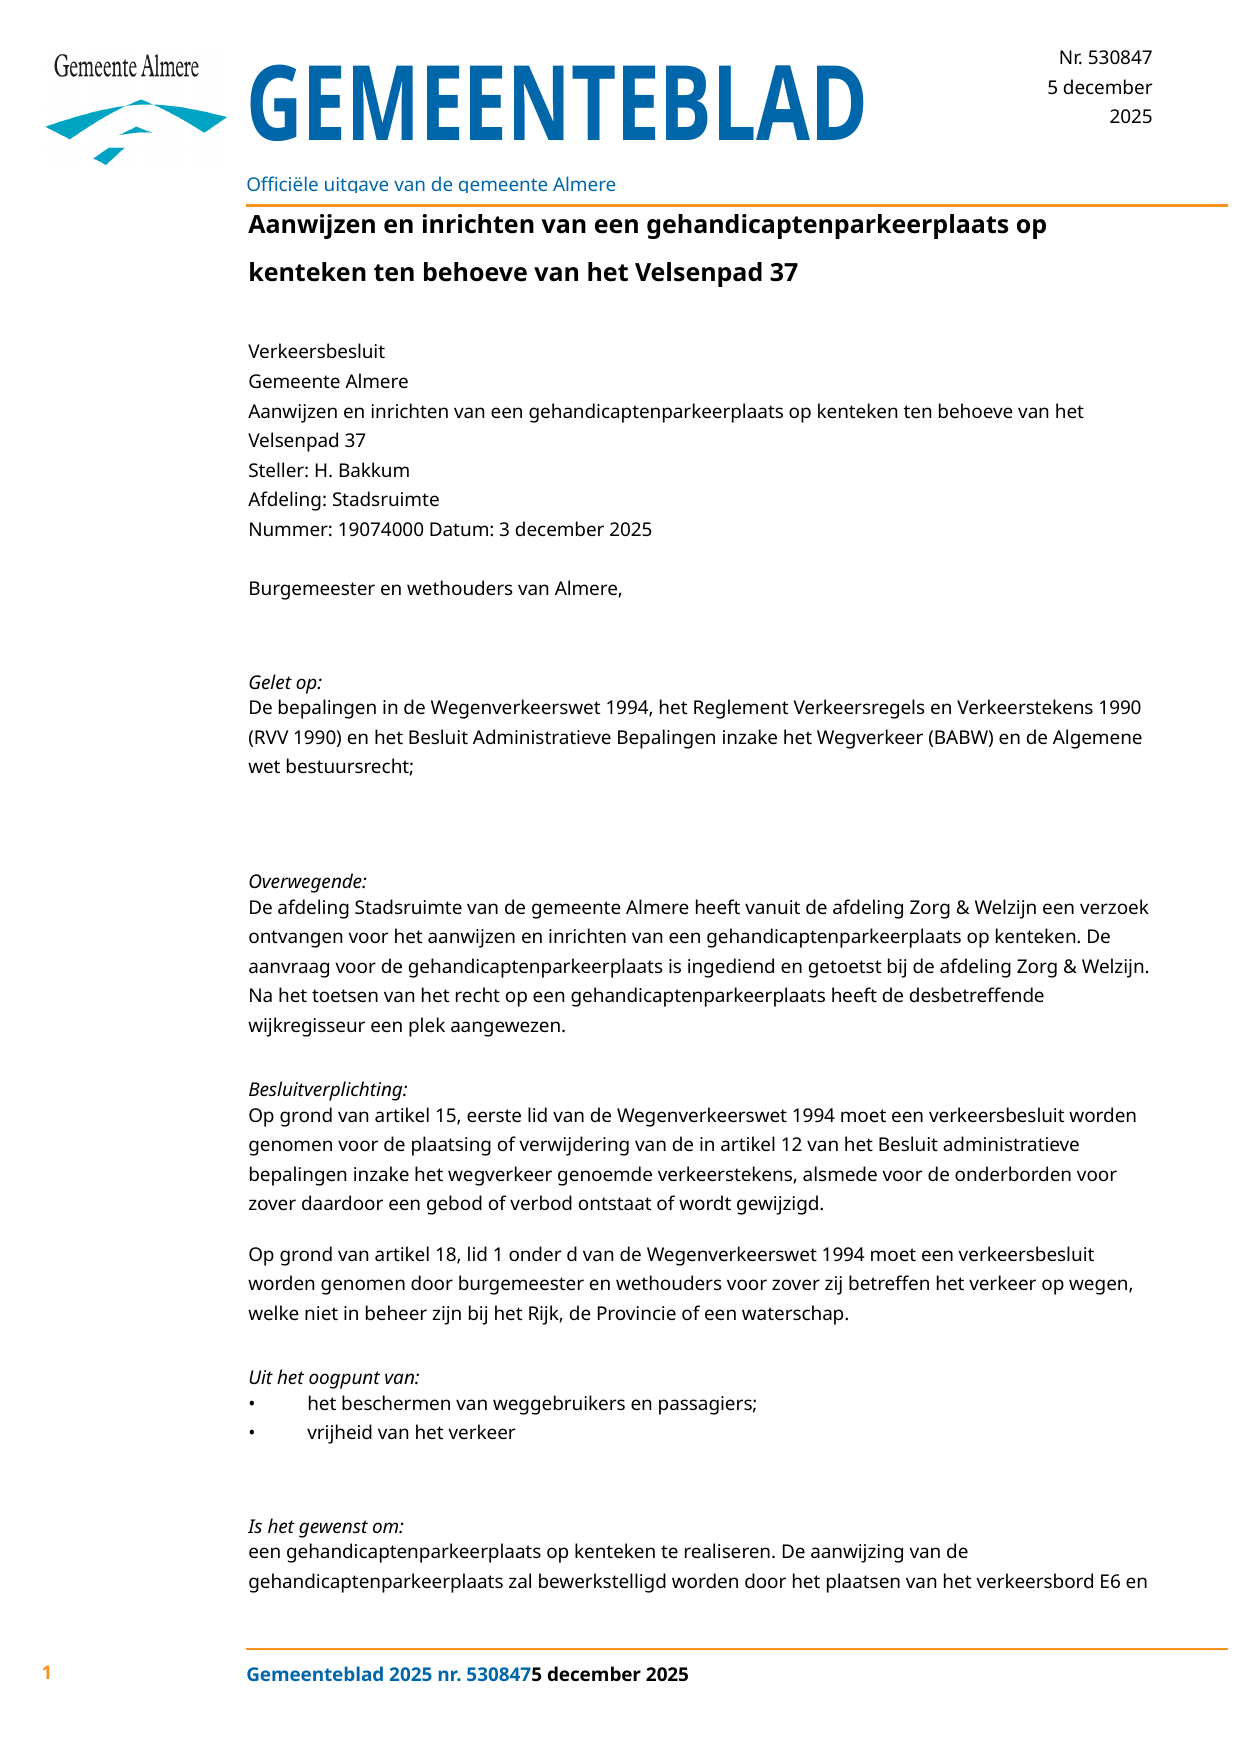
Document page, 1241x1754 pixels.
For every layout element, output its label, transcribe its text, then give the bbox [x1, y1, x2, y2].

text Uit het oogpunt van: [248, 1364, 1152, 1390]
text Overwegende: [248, 868, 1152, 894]
text Gelet op: [248, 669, 1152, 694]
text De afdeling Stadsruimte van de gemeente Almere heeft vanuit de afdeling Zorg & Welzijn een verzoek ontvangen voor het aanwijzen en inrichten van een gehandicaptenparkeerplaats op kenteken. De aanvraag voor de gehandicaptenparkeerplaats is ingediend en getoetst bij de afdeling Zorg & Welzijn. Na het toetsen van het recht op een gehandicaptenparkeerplaats heeft de desbetreffende wijkregisseur een plek aangewezen. [248, 894, 1152, 1038]
text Is het gewenst om: [248, 1513, 1152, 1539]
text De bepalingen in de Wegenverkeerswet 1994, het Reglement Verkeersregels en Verkeerstekens 1990 (RVV 1990) en het Besluit Administratieve Bepalingen inzake het Wegverkeer (BABW) en de Algemene wet bestuursrecht; [248, 694, 1152, 779]
text Aanwijzen en inrichten van een gehandicaptenparkeerplaats op kenteken ten behoeve van het Velsenpad 37 [248, 398, 1152, 453]
list het beschermen van weggebruikers en passagiers; [248, 1390, 1152, 1416]
text Besluitverplichting: [248, 1076, 1152, 1102]
text Aanwijzen en inrichten van een gehandicaptenparkeerplaats op kenteken ten behoeve van het Velsenpad 37 [248, 207, 1152, 288]
text Op grond van artikel 15, eerste lid van de Wegenverkeerswet 1994 moet een verkeersbesluit worden genomen voor de plaatsing of verwijdering van de in artikel 12 van het Besluit administratieve bepalingen inzake het wegverkeer genoemde verkeerstekens, alsmede voor de onderborden voor zover daardoor een gebod of verbod ontstaat of wordt gewijzigd. [248, 1102, 1152, 1216]
text Nummer: 19074000 Datum: 3 december 2025 [248, 516, 1152, 542]
text Steller: H. Bakkum [248, 457, 1152, 483]
picture [41, 47, 231, 172]
list vrijheid van het verkeer [248, 1419, 1152, 1445]
text een gehandicaptenparkeerplaats op kenteken te realiseren. De aanwijzing van de gehandicaptenparkeerplaats zal bewerkstelligd worden door het plaatsen van het verkeersbord E6 en [248, 1539, 1152, 1594]
text Burgemeester en wethouders van Almere, [248, 575, 1152, 601]
text Gemeente Almere [248, 368, 1152, 394]
text Afdeling: Stadsruimte [248, 487, 1152, 512]
text Verkeersbesluit [248, 339, 1152, 364]
text Op grond van artikel 18, lid 1 onder d van de Wegenverkeerswet 1994 moet een verkeersbesluit worden genomen door burgemeester en wethouders voor zover zij betreffen het verkeer op wegen, welke niet in beheer zijn bij het Rijk, de Provincie of een waterschap. [248, 1241, 1152, 1326]
